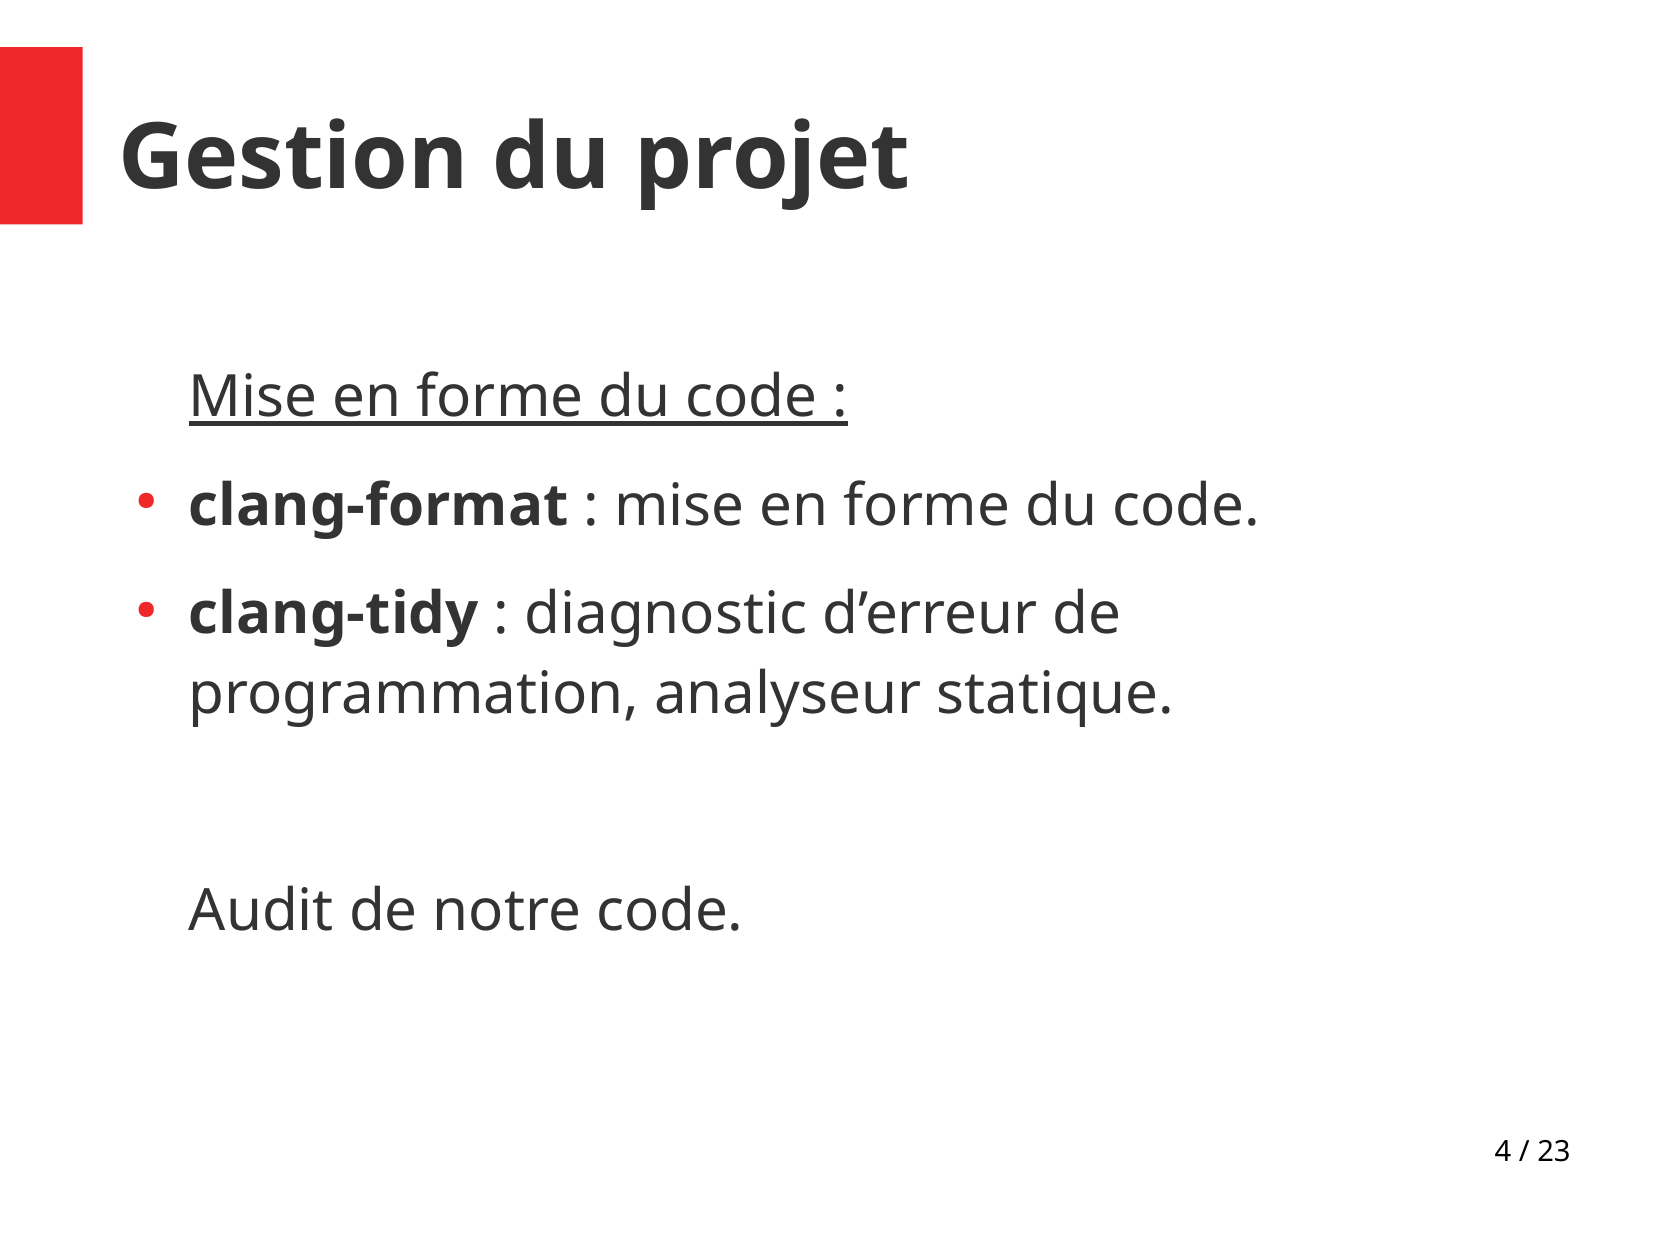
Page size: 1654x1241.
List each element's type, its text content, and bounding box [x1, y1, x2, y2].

title Gestion du projet [118, 49, 1571, 257]
list Mise en forme du code : clang-format : mise en forme du code. clang-tidy : diagnostic d’erreur de programmation, analyseur statique. Audit de notre code. [118, 354, 1536, 1074]
